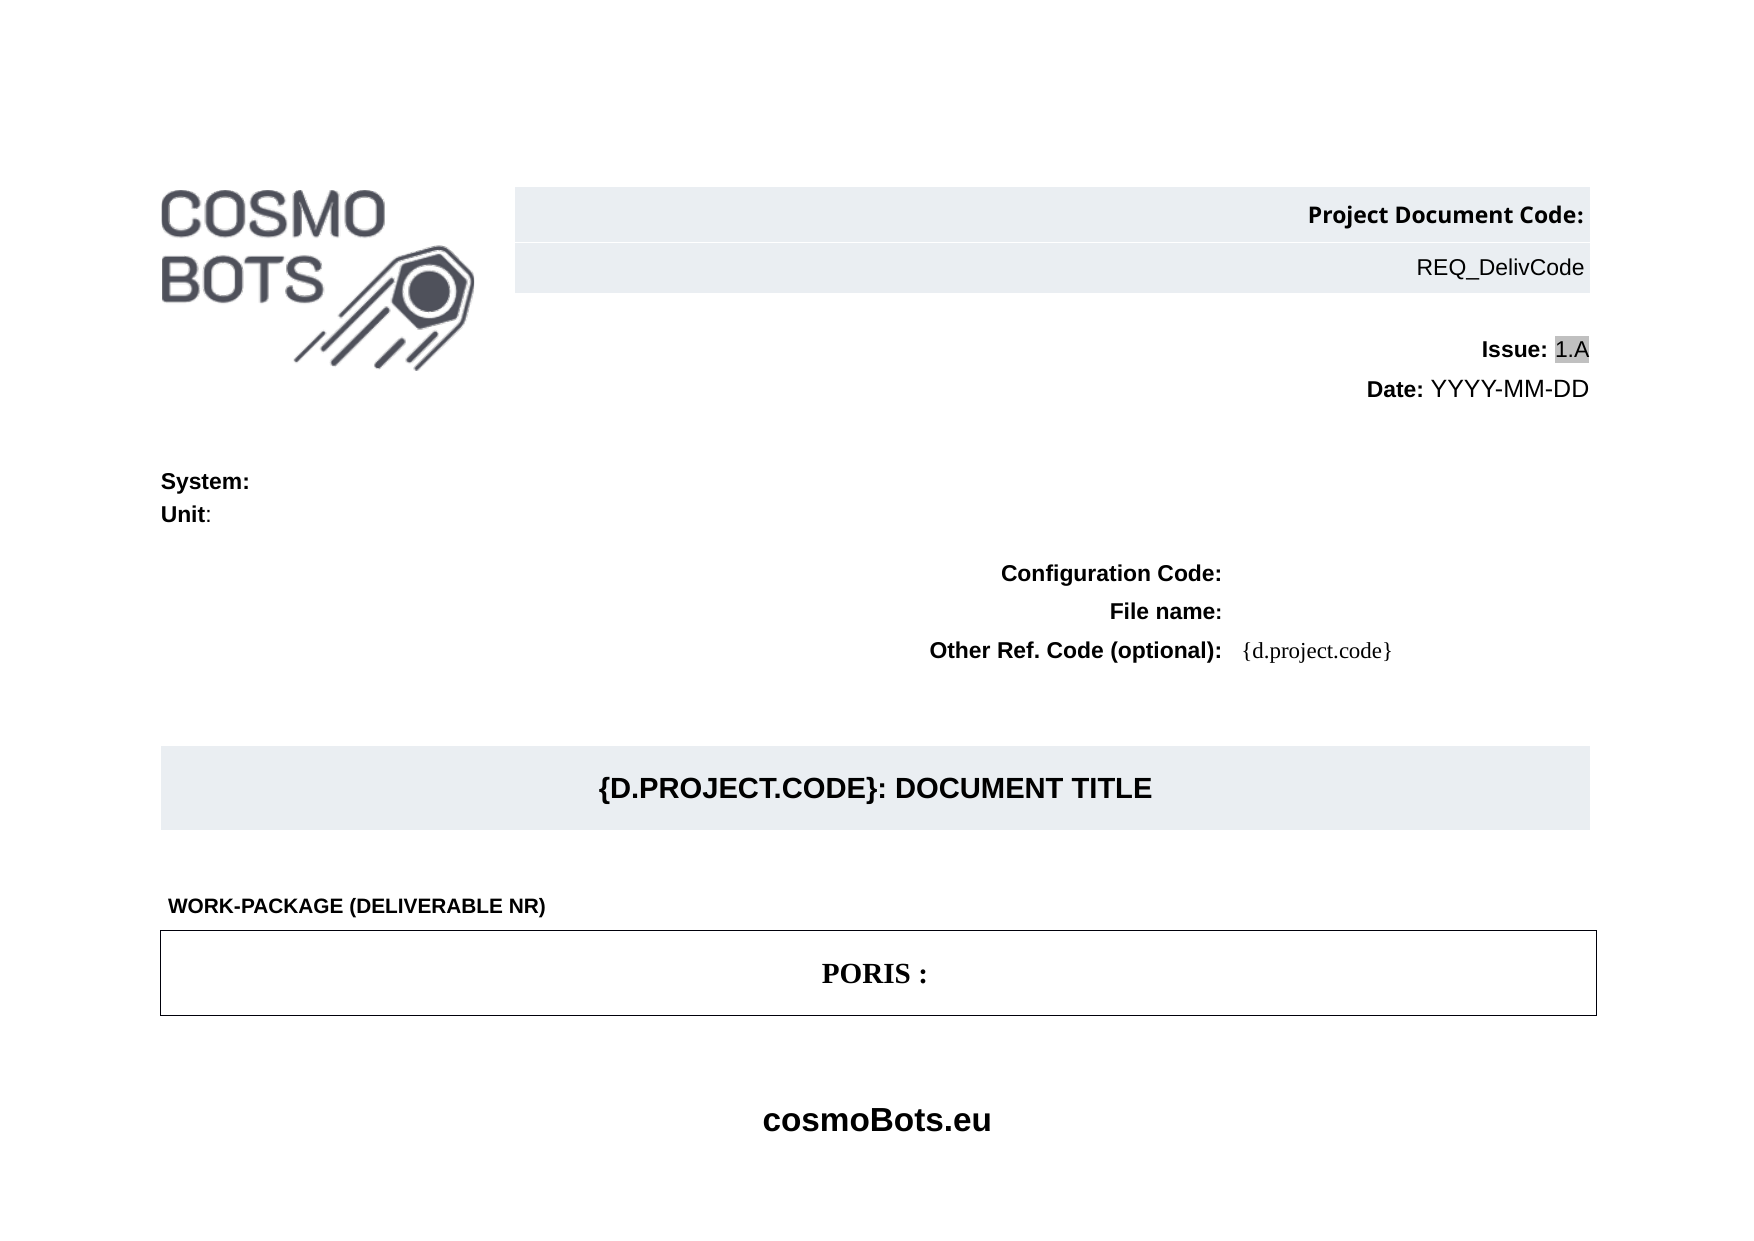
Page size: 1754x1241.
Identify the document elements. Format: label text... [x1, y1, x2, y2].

table_cell Configuration Code: [161, 553, 1223, 592]
table_header WORK-PACKAGE (deliverable nr) [161, 856, 1596, 930]
table_cell {d.project.code}: Document Title [161, 746, 1590, 830]
table_cell [161, 670, 1590, 746]
text System: [161, 468, 1593, 494]
table_header [161, 527, 607, 553]
table_cell Date: YYYY-MM-DD [515, 368, 1590, 409]
table_cell [161, 368, 515, 409]
table_header [607, 527, 1223, 553]
table_header [161, 187, 515, 368]
table_cell Other Ref. Code (optional): [161, 631, 1223, 670]
table_cell PORIS : [161, 931, 1596, 1014]
table_cell {d.project.code} [1223, 631, 1590, 670]
table_cell File name: [161, 592, 1223, 631]
table_cell [1223, 553, 1590, 592]
table_cell [515, 293, 1590, 331]
text Unit: [161, 501, 1593, 527]
table_cell [1223, 592, 1590, 631]
table_header Project Document Code: [515, 187, 1590, 242]
table_header [1223, 527, 1590, 553]
table_cell REQ_DelivCode [515, 243, 1590, 293]
table_cell Issue: 1.A [515, 331, 1590, 368]
